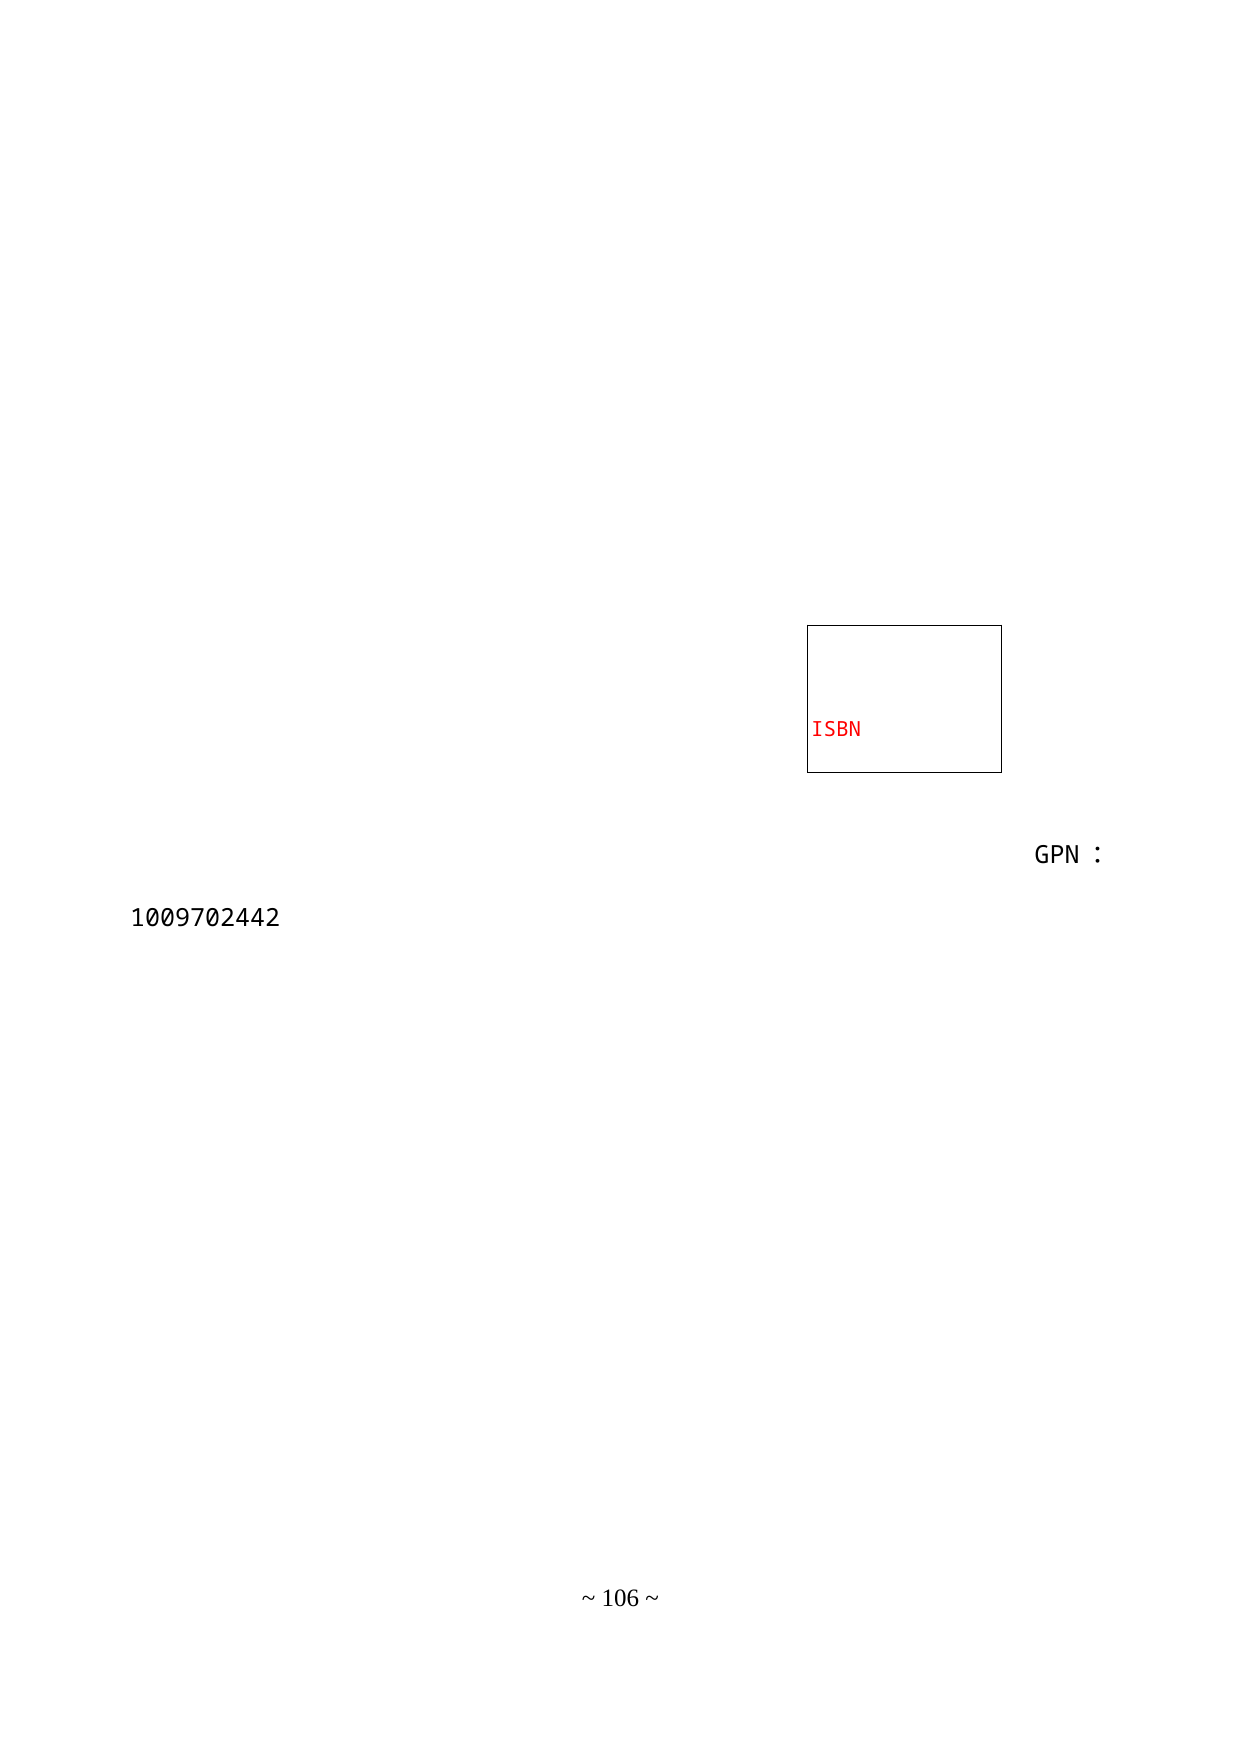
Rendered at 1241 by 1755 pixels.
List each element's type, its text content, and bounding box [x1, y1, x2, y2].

table_header ISBN [808, 626, 1001, 772]
text GPN：1009702442 [130, 812, 1110, 937]
